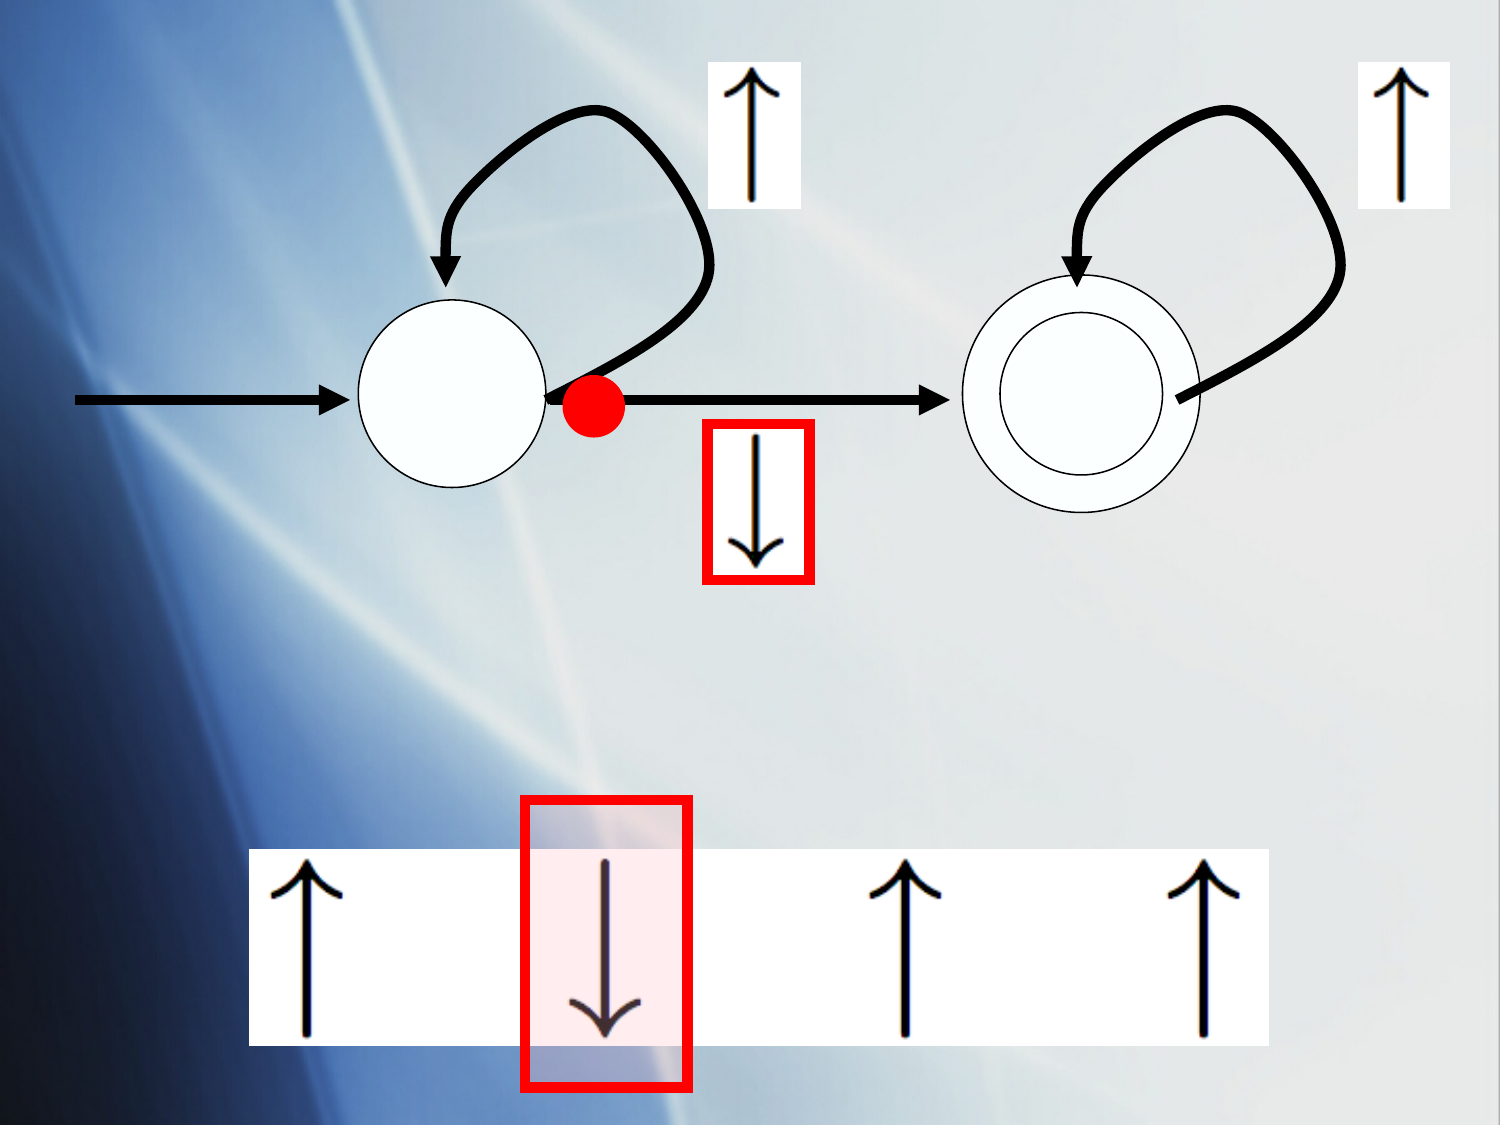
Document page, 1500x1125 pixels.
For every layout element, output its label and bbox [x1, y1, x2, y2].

text_box [358, 299, 546, 488]
text_box [962, 275, 1201, 513]
text_box [562, 375, 626, 438]
picture [0, 0, 1500, 1125]
text_box [525, 800, 688, 1088]
